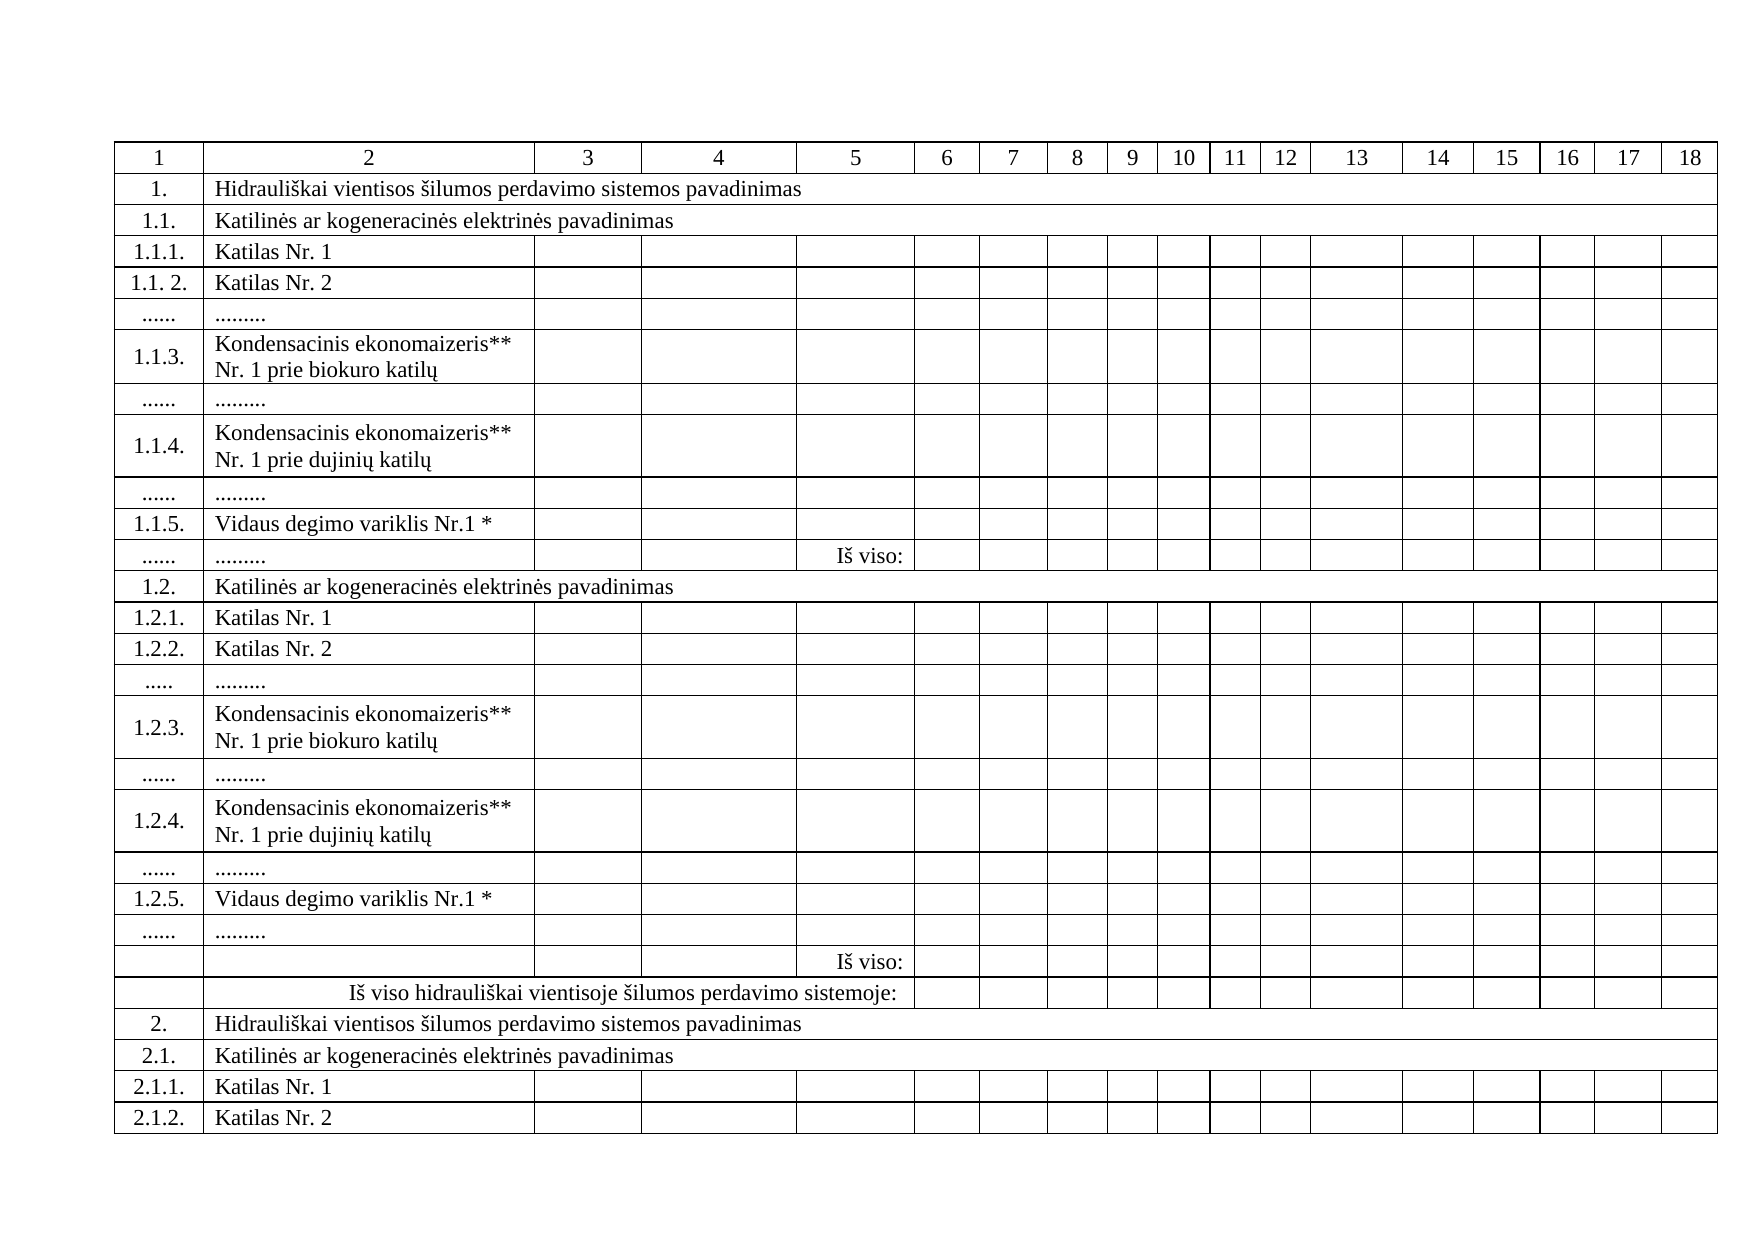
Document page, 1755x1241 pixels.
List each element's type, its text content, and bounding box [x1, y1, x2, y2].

table_cell [1158, 509, 1209, 539]
table_cell [1403, 665, 1473, 695]
table_cell [797, 415, 914, 476]
table_cell [1595, 603, 1661, 633]
table_cell Katilas Nr. 2 [204, 1103, 534, 1133]
table_cell [915, 268, 979, 298]
table_cell [1541, 946, 1594, 976]
table_cell [1211, 696, 1260, 758]
table_cell [1158, 884, 1209, 914]
table_cell 1.2.3. [115, 696, 203, 758]
table_cell [1158, 759, 1209, 789]
table_cell [1474, 978, 1539, 1008]
table_cell [1595, 790, 1661, 851]
table_cell [1048, 790, 1107, 851]
table_cell [1211, 540, 1260, 570]
table_cell [915, 236, 979, 266]
table_cell [1211, 415, 1260, 476]
table_cell ...... [115, 299, 203, 329]
table_cell [915, 478, 979, 508]
table_cell [1108, 1103, 1157, 1133]
table_cell [915, 603, 979, 633]
table_cell [1311, 509, 1402, 539]
table_cell [915, 1071, 979, 1101]
table_cell [1311, 978, 1402, 1008]
table_cell [1158, 330, 1209, 383]
table_cell [1108, 884, 1157, 914]
table_cell [1261, 478, 1310, 508]
table_cell [1158, 853, 1209, 883]
table_cell [1211, 915, 1260, 945]
table_cell [1048, 509, 1107, 539]
table_cell ......... [204, 540, 534, 570]
table_cell [980, 915, 1047, 945]
table_cell [1158, 415, 1209, 476]
table_cell [1662, 268, 1717, 298]
table_cell [1261, 853, 1310, 883]
table_cell [535, 884, 641, 914]
table_cell 18 [1662, 143, 1717, 173]
table_cell [1261, 696, 1310, 758]
table_cell [1403, 853, 1473, 883]
table_cell [1261, 540, 1310, 570]
table_cell [1158, 1071, 1209, 1101]
table_cell [1211, 634, 1260, 664]
table_cell [1595, 415, 1661, 476]
table_cell [1261, 415, 1310, 476]
table_cell [1403, 1103, 1473, 1133]
table_cell [642, 853, 796, 883]
table_cell [535, 540, 641, 570]
table_cell [1311, 236, 1402, 266]
table_cell [1403, 478, 1473, 508]
table_cell [642, 696, 796, 758]
table_cell [1048, 759, 1107, 789]
table_cell [1595, 1071, 1661, 1101]
table_cell [1662, 603, 1717, 633]
table_cell [1474, 415, 1539, 476]
table_cell ......... [204, 384, 534, 414]
table_cell [1662, 634, 1717, 664]
table_cell [1108, 509, 1157, 539]
table_cell [1403, 268, 1473, 298]
table_cell [1662, 759, 1717, 789]
table_cell [1474, 299, 1539, 329]
table_cell [535, 330, 641, 383]
table_cell [1662, 330, 1717, 383]
table_cell [1048, 384, 1107, 414]
table_cell [1474, 384, 1539, 414]
table_cell [1048, 915, 1107, 945]
table_cell 1.2.5. [115, 884, 203, 914]
table_cell [1048, 853, 1107, 883]
table_cell [1403, 299, 1473, 329]
table_cell [1211, 236, 1260, 266]
table_cell [1261, 384, 1310, 414]
table_cell 1.1. 2. [115, 268, 203, 298]
table_cell [1108, 415, 1157, 476]
table_cell [1158, 1103, 1209, 1133]
table_cell 4 [642, 143, 796, 173]
table_cell [1261, 1103, 1310, 1133]
table_cell [980, 946, 1047, 976]
table_cell [1211, 853, 1260, 883]
table_cell [535, 603, 641, 633]
table_cell 16 [1541, 143, 1594, 173]
table_cell 1.1.1. [115, 236, 203, 266]
table_cell [642, 665, 796, 695]
table_cell [797, 853, 914, 883]
table_cell [1474, 603, 1539, 633]
table_cell [797, 603, 914, 633]
table_cell [1108, 634, 1157, 664]
table_cell [1474, 884, 1539, 914]
table_cell [980, 415, 1047, 476]
table_cell [1108, 853, 1157, 883]
table_cell [1474, 540, 1539, 570]
table_cell Iš viso hidrauliškai vientisoje šilumos perdavimo sistemoje: [204, 978, 914, 1008]
table_cell [1403, 946, 1473, 976]
table_cell [797, 236, 914, 266]
table_cell [1211, 603, 1260, 633]
table_cell [1541, 330, 1594, 383]
table_cell [1662, 853, 1717, 883]
table_cell [535, 915, 641, 945]
table_cell [1662, 415, 1717, 476]
table_cell [980, 884, 1047, 914]
table_cell [797, 634, 914, 664]
table_cell [915, 915, 979, 945]
table_cell [1403, 236, 1473, 266]
table_cell [1474, 634, 1539, 664]
table_cell [1311, 384, 1402, 414]
table_cell [1311, 540, 1402, 570]
table_cell [980, 978, 1047, 1008]
table_cell ...... [115, 384, 203, 414]
table_cell [1662, 509, 1717, 539]
table_cell Katilas Nr. 2 [204, 634, 534, 664]
table_cell [1595, 946, 1661, 976]
table_cell [1541, 384, 1594, 414]
table_cell [1158, 236, 1209, 266]
table_cell [1211, 384, 1260, 414]
table_cell [1158, 665, 1209, 695]
table_cell [1662, 978, 1717, 1008]
table_cell [1662, 946, 1717, 976]
table_cell 1.2.4. [115, 790, 203, 851]
table_cell Hidrauliškai vientisos šilumos perdavimo sistemos pavadinimas [204, 1009, 1717, 1039]
table_cell [1474, 478, 1539, 508]
table_cell [1595, 268, 1661, 298]
table_cell [980, 790, 1047, 851]
table_cell [1662, 790, 1717, 851]
table_cell [1158, 946, 1209, 976]
table_cell [915, 540, 979, 570]
table_cell [915, 509, 979, 539]
table_cell [642, 478, 796, 508]
table_cell [1403, 884, 1473, 914]
table_cell [1211, 884, 1260, 914]
table_cell [797, 884, 914, 914]
table_cell [1211, 509, 1260, 539]
table_cell [980, 330, 1047, 383]
table_cell [1048, 478, 1107, 508]
table_cell [1108, 603, 1157, 633]
table_cell [1311, 415, 1402, 476]
table_cell [1048, 299, 1107, 329]
table_cell [915, 978, 979, 1008]
table_cell ......... [204, 665, 534, 695]
table_cell [1311, 1103, 1402, 1133]
table_cell 15 [1474, 143, 1539, 173]
table_cell [1541, 853, 1594, 883]
table_cell [535, 634, 641, 664]
table_cell [1108, 915, 1157, 945]
table_cell [1541, 915, 1594, 945]
table_cell [915, 330, 979, 383]
table_cell Katilinės ar kogeneracinės elektrinės pavadinimas [204, 1040, 1717, 1070]
table_cell [797, 1103, 914, 1133]
table_cell 1. [115, 174, 203, 204]
table_cell [535, 509, 641, 539]
table_cell Katilas Nr. 2 [204, 268, 534, 298]
table_cell [1595, 236, 1661, 266]
table_cell [1541, 1071, 1594, 1101]
table_cell [1541, 665, 1594, 695]
table_cell [1541, 978, 1594, 1008]
table_cell 12 [1261, 143, 1310, 173]
table_cell [1403, 790, 1473, 851]
table_cell [915, 696, 979, 758]
table_cell 1.2.2. [115, 634, 203, 664]
table_cell [797, 1071, 914, 1101]
table_cell ...... [115, 915, 203, 945]
table_cell [980, 509, 1047, 539]
table_cell [1595, 665, 1661, 695]
table_cell [1048, 1103, 1107, 1133]
table_cell [642, 236, 796, 266]
table_cell [642, 540, 796, 570]
table_cell [642, 603, 796, 633]
table_cell [1311, 299, 1402, 329]
table_cell [1595, 634, 1661, 664]
table_cell [915, 853, 979, 883]
table_cell [980, 299, 1047, 329]
table_cell [642, 268, 796, 298]
table_cell [1108, 946, 1157, 976]
table_cell [1541, 1103, 1594, 1133]
table_cell [1474, 853, 1539, 883]
table_cell [1261, 603, 1310, 633]
table_cell [1108, 384, 1157, 414]
table_cell [797, 330, 914, 383]
table_cell [1595, 884, 1661, 914]
table_cell 17 [1595, 143, 1661, 173]
table_cell [1541, 236, 1594, 266]
table_cell [1311, 634, 1402, 664]
table_cell [1311, 696, 1402, 758]
table_cell [1261, 790, 1310, 851]
table_cell [1048, 268, 1107, 298]
table_cell [642, 299, 796, 329]
table_cell [797, 790, 914, 851]
table_cell [1048, 236, 1107, 266]
table_cell ......... [204, 759, 534, 789]
table_cell Vidaus degimo variklis Nr.1 * [204, 884, 534, 914]
table_cell [1048, 696, 1107, 758]
table_cell ......... [204, 915, 534, 945]
table_cell [1595, 540, 1661, 570]
table_cell [1474, 946, 1539, 976]
table_cell 2. [115, 1009, 203, 1039]
table_cell [1311, 603, 1402, 633]
table_cell 1 [115, 143, 203, 173]
table_cell [1541, 696, 1594, 758]
table_cell [1158, 540, 1209, 570]
table_cell [1158, 384, 1209, 414]
table_cell 1.1.3. [115, 330, 203, 383]
table_cell [1662, 236, 1717, 266]
table_cell [1541, 884, 1594, 914]
table_cell Hidrauliškai vientisos šilumos perdavimo sistemos pavadinimas [204, 174, 1717, 204]
table_cell [1158, 978, 1209, 1008]
table_cell [535, 696, 641, 758]
table_cell [1403, 759, 1473, 789]
table_cell 2.1.2. [115, 1103, 203, 1133]
table_cell Iš viso: [797, 540, 914, 570]
table_cell [1261, 634, 1310, 664]
table_cell [1403, 509, 1473, 539]
table_cell [1311, 665, 1402, 695]
table_cell 2.1.1. [115, 1071, 203, 1101]
table_cell [1595, 1103, 1661, 1133]
table_cell [1662, 384, 1717, 414]
table_cell [1541, 790, 1594, 851]
table_cell [1662, 1103, 1717, 1133]
table_cell [1474, 330, 1539, 383]
table_cell [1662, 915, 1717, 945]
table_cell ......... [204, 299, 534, 329]
table_cell [1311, 915, 1402, 945]
table_cell [1048, 946, 1107, 976]
table_cell [1108, 330, 1157, 383]
table_cell [1261, 759, 1310, 789]
table_cell ...... [115, 478, 203, 508]
table_cell [1048, 634, 1107, 664]
table_cell [1108, 978, 1157, 1008]
table_cell [1158, 478, 1209, 508]
table_cell [1403, 634, 1473, 664]
table_cell [1048, 603, 1107, 633]
table_cell [915, 665, 979, 695]
table_cell [1474, 1103, 1539, 1133]
table_cell [915, 790, 979, 851]
table_cell 2 [204, 143, 534, 173]
table_cell [115, 946, 203, 976]
table_cell [1158, 696, 1209, 758]
table_cell [535, 478, 641, 508]
table_cell [1541, 540, 1594, 570]
table_cell ...... [115, 853, 203, 883]
table_cell [535, 1071, 641, 1101]
table_cell [1403, 915, 1473, 945]
table_cell Iš viso: [797, 946, 914, 976]
table_cell [1158, 299, 1209, 329]
table_cell [980, 478, 1047, 508]
table_cell [980, 1103, 1047, 1133]
table_cell [1595, 978, 1661, 1008]
table_cell [642, 415, 796, 476]
table_cell [642, 915, 796, 945]
table_cell ......... [204, 478, 534, 508]
table_cell [1108, 299, 1157, 329]
table_cell [642, 634, 796, 664]
table_cell [1261, 299, 1310, 329]
table_cell [1158, 790, 1209, 851]
table_cell [1403, 978, 1473, 1008]
table_cell [1211, 978, 1260, 1008]
table_cell [980, 665, 1047, 695]
table_cell [535, 946, 641, 976]
table_cell 3 [535, 143, 641, 173]
table_cell Katilinės ar kogeneracinės elektrinės pavadinimas [204, 571, 1717, 601]
table_cell [1662, 1071, 1717, 1101]
table_cell [642, 330, 796, 383]
table_cell [1261, 268, 1310, 298]
table_cell [1541, 268, 1594, 298]
table_cell [980, 540, 1047, 570]
table_cell [1108, 759, 1157, 789]
table_cell 1.2.1. [115, 603, 203, 633]
table_cell Kondensacinis ekonomaizeris** Nr. 1 prie dujinių katilų [204, 415, 534, 476]
table_cell ......... [204, 853, 534, 883]
table_cell [980, 759, 1047, 789]
table_cell [980, 268, 1047, 298]
table_cell [980, 1071, 1047, 1101]
table_cell [642, 759, 796, 789]
table_cell [1261, 978, 1310, 1008]
table_cell [1595, 759, 1661, 789]
table_cell [535, 665, 641, 695]
table_cell [1595, 509, 1661, 539]
table_cell [1211, 268, 1260, 298]
table_cell [915, 759, 979, 789]
table_cell 1.1.4. [115, 415, 203, 476]
table_cell Kondensacinis ekonomaizeris** Nr. 1 prie dujinių katilų [204, 790, 534, 851]
table_cell [1541, 759, 1594, 789]
table_cell Katilas Nr. 1 [204, 236, 534, 266]
table_cell [1311, 759, 1402, 789]
table_cell [915, 299, 979, 329]
table_cell [797, 478, 914, 508]
table_cell [1108, 236, 1157, 266]
table_cell [1158, 603, 1209, 633]
table_cell [915, 384, 979, 414]
table_cell [1108, 1071, 1157, 1101]
table_cell [1662, 299, 1717, 329]
table_cell [535, 299, 641, 329]
table_cell [915, 884, 979, 914]
table_cell [1108, 696, 1157, 758]
table_cell [1595, 915, 1661, 945]
table_cell [980, 603, 1047, 633]
table_cell [1541, 415, 1594, 476]
table_cell [1403, 330, 1473, 383]
table_cell [1211, 478, 1260, 508]
table_cell Kondensacinis ekonomaizeris** Nr. 1 prie biokuro katilų [204, 330, 534, 383]
table_cell [1595, 853, 1661, 883]
table_cell [1158, 915, 1209, 945]
table_cell 1.2. [115, 571, 203, 601]
table_cell [1474, 759, 1539, 789]
table_cell [1261, 236, 1310, 266]
table_cell [1108, 790, 1157, 851]
table_cell [1211, 790, 1260, 851]
table_cell [1403, 415, 1473, 476]
table_cell [1595, 384, 1661, 414]
table_cell [1311, 268, 1402, 298]
table_cell Katilas Nr. 1 [204, 603, 534, 633]
table_cell [1541, 603, 1594, 633]
table_cell [1403, 696, 1473, 758]
table_cell [915, 946, 979, 976]
table_cell [642, 509, 796, 539]
table_cell [115, 978, 203, 1008]
table_cell [642, 946, 796, 976]
table_cell [1541, 478, 1594, 508]
table_cell Kondensacinis ekonomaizeris** Nr. 1 prie biokuro katilų [204, 696, 534, 758]
table_cell [1662, 478, 1717, 508]
table_cell [1048, 330, 1107, 383]
table_cell [1595, 299, 1661, 329]
table_cell [1474, 696, 1539, 758]
table_cell [642, 1103, 796, 1133]
table_cell 14 [1403, 143, 1473, 173]
table_cell [797, 696, 914, 758]
table_cell [1311, 790, 1402, 851]
table_cell [1261, 946, 1310, 976]
table_cell [1662, 696, 1717, 758]
table_cell [1541, 299, 1594, 329]
table_cell [1311, 330, 1402, 383]
table_cell [915, 1103, 979, 1133]
table_cell [915, 634, 979, 664]
table_cell [642, 884, 796, 914]
table_cell [797, 268, 914, 298]
table_cell [1158, 634, 1209, 664]
table_cell [1108, 665, 1157, 695]
table_cell [1595, 478, 1661, 508]
table_cell [535, 759, 641, 789]
table_cell [797, 759, 914, 789]
table_cell [980, 853, 1047, 883]
table_cell [1048, 415, 1107, 476]
table_cell [1048, 665, 1107, 695]
table_cell 1.1.5. [115, 509, 203, 539]
table_cell [1662, 665, 1717, 695]
table_cell [797, 915, 914, 945]
table_cell [797, 509, 914, 539]
table_cell [1261, 665, 1310, 695]
table_cell [1108, 268, 1157, 298]
table_cell [535, 384, 641, 414]
table_cell [204, 946, 534, 976]
table_cell ...... [115, 759, 203, 789]
table_cell [1048, 978, 1107, 1008]
table_cell [1541, 509, 1594, 539]
table_cell [1048, 1071, 1107, 1101]
table_cell [535, 415, 641, 476]
table_cell [1261, 915, 1310, 945]
table_cell [1311, 853, 1402, 883]
table_cell [1311, 478, 1402, 508]
table_cell [1261, 884, 1310, 914]
table_cell [1541, 634, 1594, 664]
table_cell 8 [1048, 143, 1107, 173]
table_cell [535, 1103, 641, 1133]
table_cell 9 [1108, 143, 1157, 173]
table_cell [1474, 1071, 1539, 1101]
table_cell [535, 268, 641, 298]
table_cell 10 [1158, 143, 1209, 173]
table_cell [980, 384, 1047, 414]
table_cell [1311, 1071, 1402, 1101]
table_cell [1403, 1071, 1473, 1101]
table_cell [1211, 299, 1260, 329]
table_cell [1261, 1071, 1310, 1101]
table_cell ..... [115, 665, 203, 695]
table_cell [1662, 540, 1717, 570]
table_cell [980, 236, 1047, 266]
table_cell [1403, 384, 1473, 414]
table_cell Katilas Nr. 1 [204, 1071, 534, 1101]
table_cell [1211, 946, 1260, 976]
table_cell [1595, 696, 1661, 758]
table_cell Katilinės ar kogeneracinės elektrinės pavadinimas [204, 205, 1717, 235]
table_cell [642, 790, 796, 851]
table_cell 5 [797, 143, 914, 173]
table_cell [535, 236, 641, 266]
table_cell 1.1. [115, 205, 203, 235]
table_cell [1158, 268, 1209, 298]
table_cell [1211, 1103, 1260, 1133]
table_cell ...... [115, 540, 203, 570]
table_cell [1108, 540, 1157, 570]
table_cell [1311, 946, 1402, 976]
table_cell [980, 634, 1047, 664]
table_cell [915, 415, 979, 476]
table_cell [1211, 759, 1260, 789]
table_cell [1261, 509, 1310, 539]
table_cell [1474, 665, 1539, 695]
table_cell [1474, 236, 1539, 266]
table_cell 6 [915, 143, 979, 173]
table_cell [1048, 884, 1107, 914]
table_cell [1403, 603, 1473, 633]
table_cell [642, 1071, 796, 1101]
table_cell [1595, 330, 1661, 383]
table_cell [1474, 268, 1539, 298]
table_cell [642, 384, 796, 414]
table_cell [1261, 330, 1310, 383]
table_cell 2.1. [115, 1040, 203, 1070]
table_cell 7 [980, 143, 1047, 173]
table_cell [1474, 790, 1539, 851]
table_cell [535, 853, 641, 883]
table_cell 13 [1311, 143, 1402, 173]
table_cell [1474, 509, 1539, 539]
table_cell [1108, 478, 1157, 508]
table_cell [1211, 330, 1260, 383]
table_cell [1211, 665, 1260, 695]
table_cell [797, 299, 914, 329]
table_cell [1403, 540, 1473, 570]
table_cell [1311, 884, 1402, 914]
table_cell [1474, 915, 1539, 945]
table_cell [535, 790, 641, 851]
table_cell [1211, 1071, 1260, 1101]
table_cell [797, 665, 914, 695]
table_cell 11 [1211, 143, 1260, 173]
table_cell [1662, 884, 1717, 914]
table_cell [1048, 540, 1107, 570]
table_cell [797, 384, 914, 414]
table_cell [980, 696, 1047, 758]
table_cell Vidaus degimo variklis Nr.1 * [204, 509, 534, 539]
